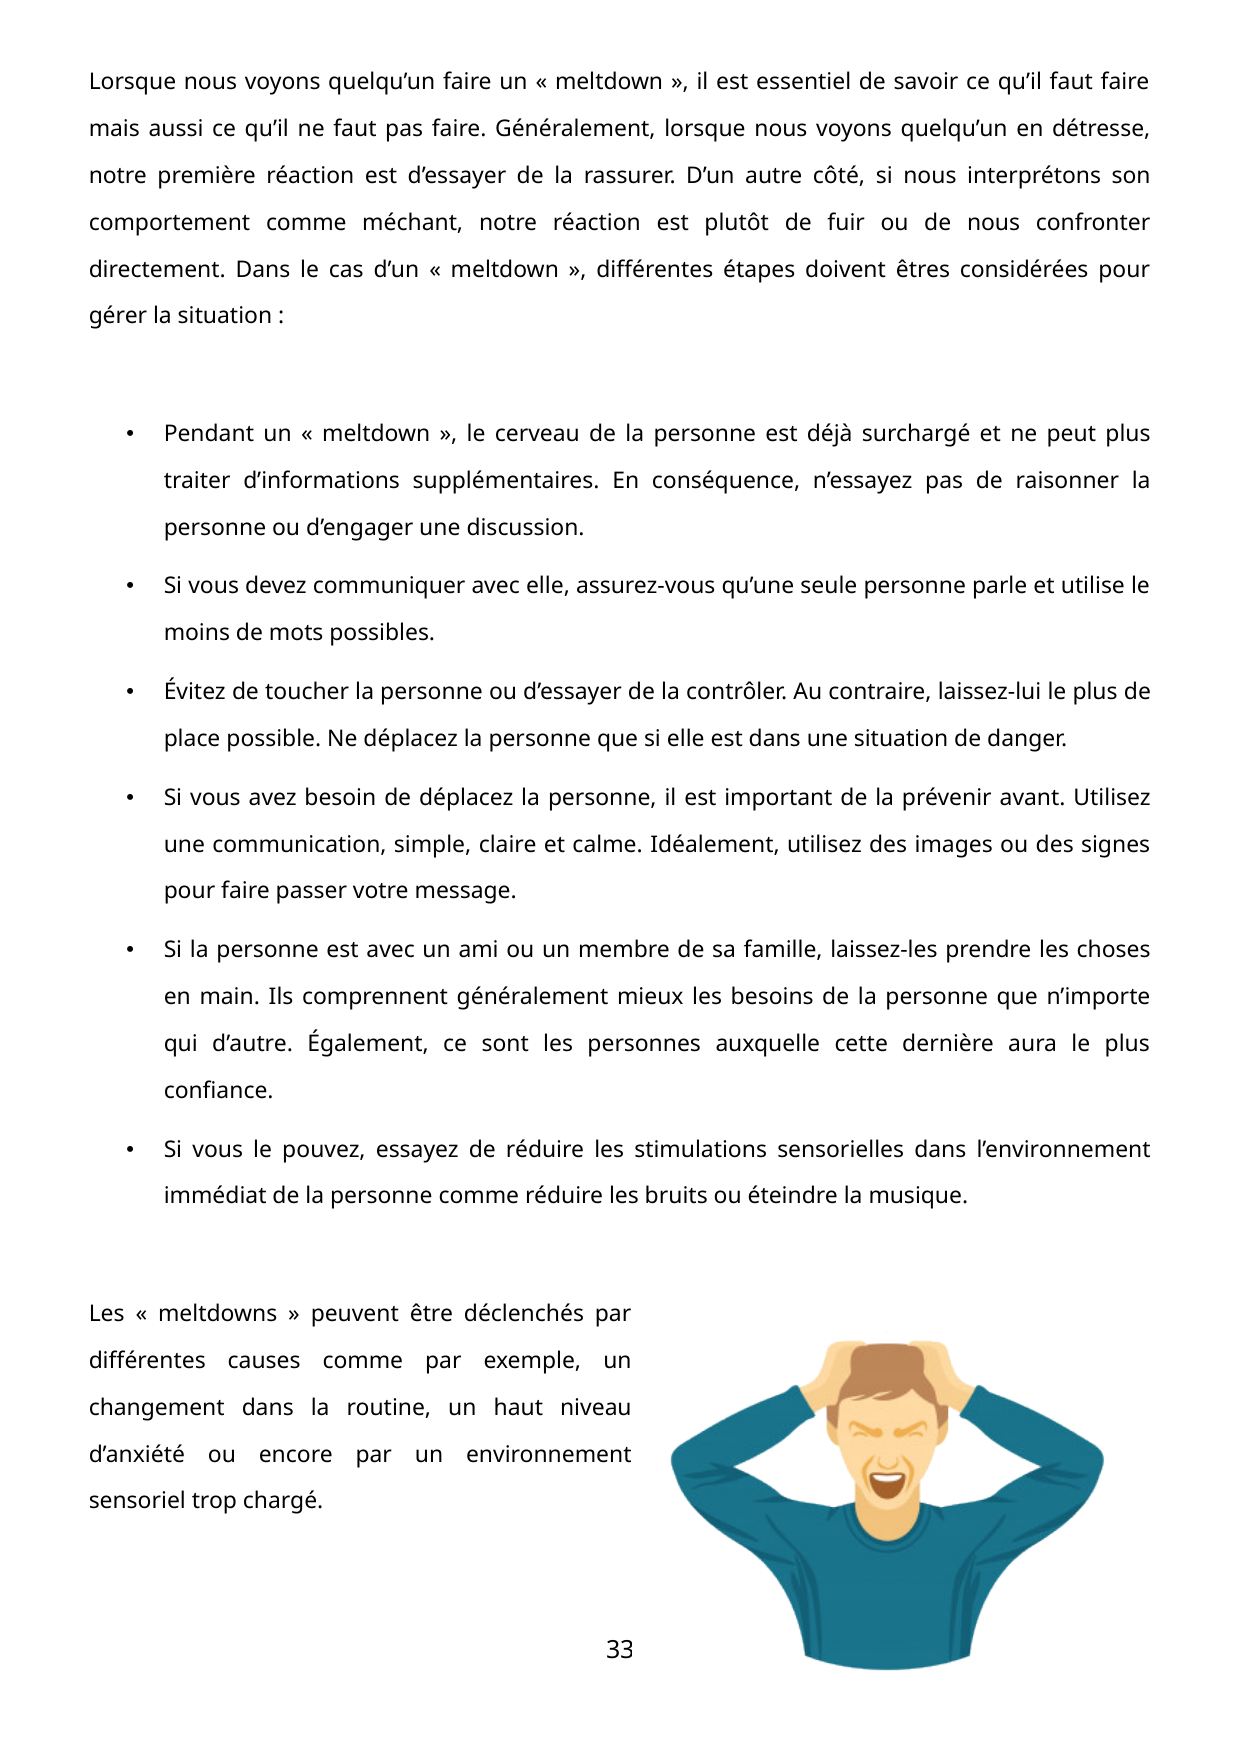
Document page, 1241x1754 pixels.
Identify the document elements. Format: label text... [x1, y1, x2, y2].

text Les « meltdowns » peuvent être déclenchés par différentes causes comme par exemple, un changement dans la routine, un haut niveau d’anxiété ou encore par un environnement sensoriel trop chargé. [88, 1297, 1152, 1722]
list Si la personne est avec un ami ou un membre de sa famille, laissez-les prendre les choses en main. Ils comprennent généralement mieux les besoins de la personne que n’importe qui d’autre. Également, ce sont les personnes auxquelle cette dernière aura le plus confiance. [126, 933, 1152, 1105]
list Si vous devez communiquer avec elle, assurez-vous qu’une seule personne parle et utilise le moins de mots possibles. [126, 569, 1152, 647]
list Si vous avez besoin de déplacez la personne, il est important de la prévenir avant. Utilisez une communication, simple, claire et calme. Idéalement, utilisez des images ou des signes pour faire passer votre message. [126, 781, 1152, 906]
list Évitez de toucher la personne ou d’essayer de la contrôler. Au contraire, laissez-lui le plus de place possible. Ne déplacez la personne que si elle est dans une situation de danger. [126, 675, 1152, 753]
picture [649, 1319, 1116, 1705]
text Lorsque nous voyons quelqu’un faire un « meltdown », il est essentiel de savoir ce qu’il faut faire mais aussi ce qu’il ne faut pas faire. Généralement, lorsque nous voyons quelqu’un en détresse, notre première réaction est d’essayer de la rassurer. D’un autre côté, si nous interprétons son comportement comme méchant, notre réaction est plutôt de fuir ou de nous confronter directement. Dans le cas d’un « meltdown », différentes étapes doivent êtres considérées pour gérer la situation : [88, 65, 1152, 331]
list Si vous le pouvez, essayez de réduire les stimulations sensorielles dans l’environnement immédiat de la personne comme réduire les bruits ou éteindre la musique. [126, 1132, 1152, 1211]
list Pendant un « meltdown », le cerveau de la personne est déjà surchargé et ne peut plus traiter d’informations supplémentaires. En conséquence, n’essayez pas de raisonner la personne ou d’engager une discussion. [126, 417, 1152, 542]
